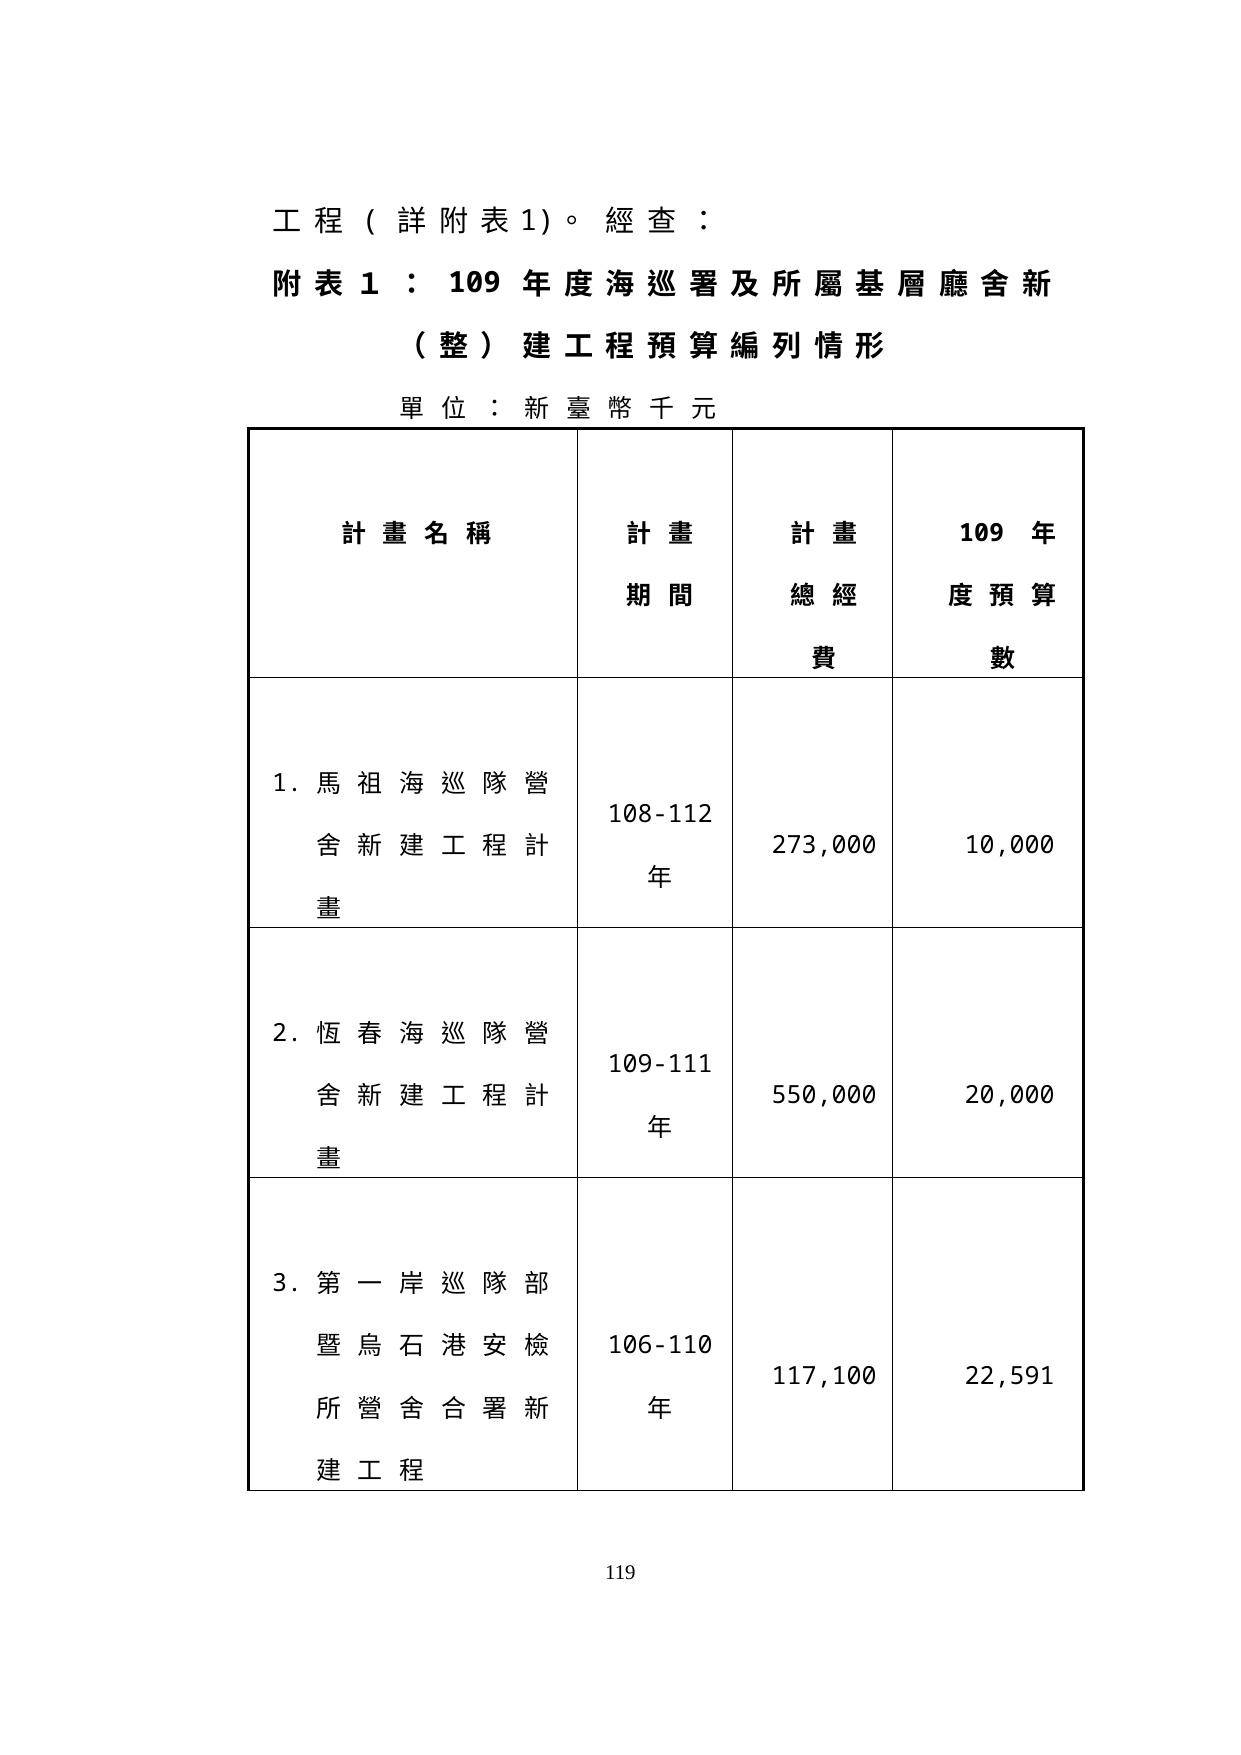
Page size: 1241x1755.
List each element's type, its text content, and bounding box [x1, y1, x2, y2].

table_cell 550,000 [733, 928, 892, 1177]
table_header 計畫總經費 [733, 430, 892, 677]
table_cell 117,100 [733, 1178, 892, 1490]
table_cell 108-112年 [578, 678, 732, 927]
table_cell 109-111年 [578, 928, 732, 1177]
table_cell 273,000 [733, 678, 892, 927]
text 工程(詳附表1)。經查： [242, 177, 1058, 240]
table_cell 20,000 [893, 928, 1082, 1177]
table_header 計畫名稱 [250, 430, 577, 677]
table_cell 2.恆春海巡隊營舍新建工程計畫 [250, 928, 577, 1177]
table_cell 1.馬祖海巡隊營舍新建工程計畫 [250, 678, 577, 927]
table_cell 106-110年 [578, 1178, 732, 1490]
table_cell 10,000 [893, 678, 1082, 927]
table_header 計畫期間 [578, 430, 732, 677]
text 附表１：109年度海巡署及所屬基層廳舍新（整）建工程預算編列情形 單位：新臺幣千元 [242, 240, 1058, 427]
table_header 109年度預算數 [893, 430, 1082, 677]
table_cell 22,591 [893, 1178, 1082, 1490]
table_cell 3.第一岸巡隊部暨烏石港安檢所營舍合署新建工程 [250, 1178, 577, 1490]
